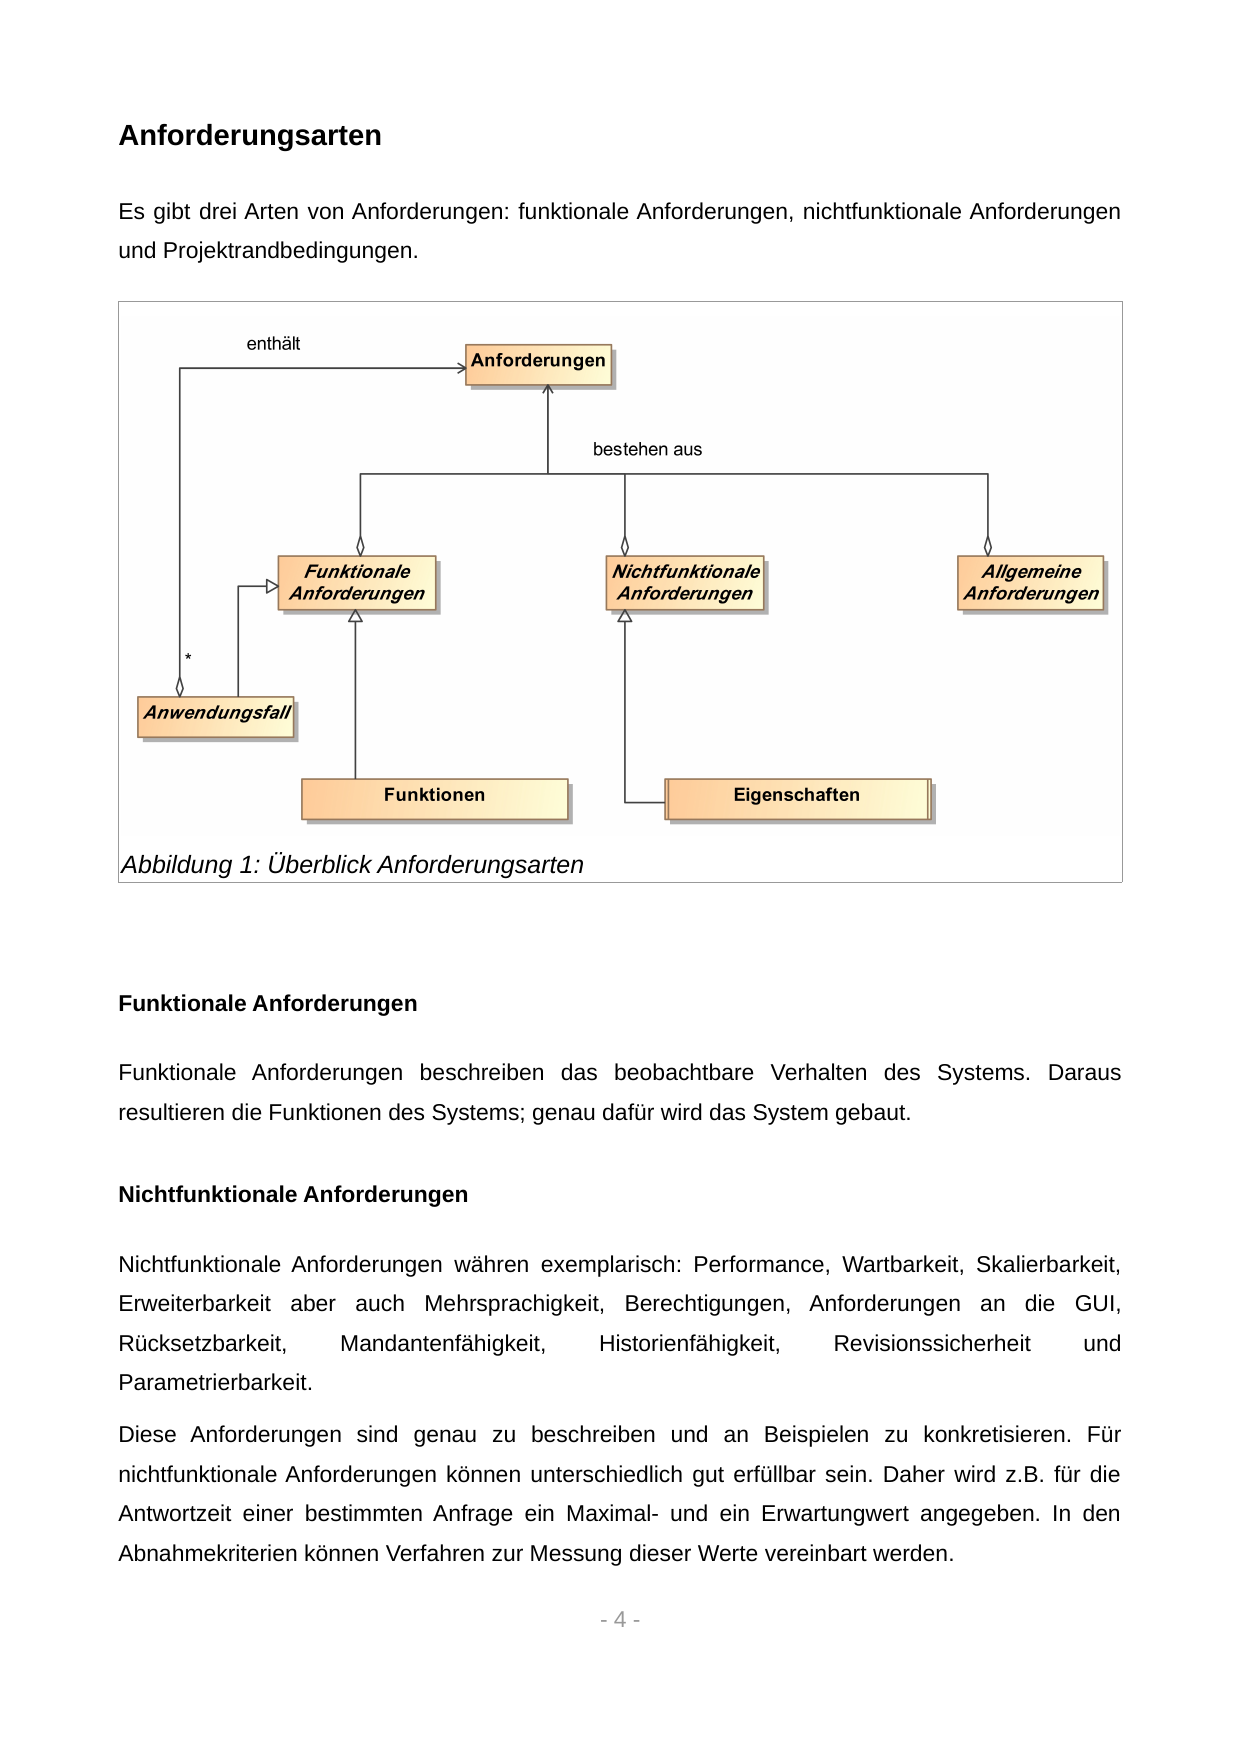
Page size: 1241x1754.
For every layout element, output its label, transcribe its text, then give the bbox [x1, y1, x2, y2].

text Diese Anforderungen sind genau zu beschreiben und an Beispielen zu konkretisieren. Für nichtfunktionale Anforderungen können unterschiedlich gut erfüllbar sein. Daher wird z.B. für die Antwortzeit einer bestimmten Anfrage ein Maximal- und ein Erwartungwert angegeben. In den Abnahmekriterien können Verfahren zur Messung dieser Werte vereinbart werden. [118, 1421, 1122, 1566]
text Es gibt drei Arten von Anforderungen: funktionale Anforderungen, nichtfunktionale Anforderungen und Projektrandbedingungen. [118, 198, 1122, 264]
subtitle Funktionale Anforderungen [118, 989, 1122, 1016]
picture [121, 316, 1120, 836]
text Abbildung 1: Überblick Anforderungsarten [121, 836, 1119, 879]
subtitle Nichtfunktionale Anforderungen [118, 1181, 1122, 1208]
text Nichtfunktionale Anforderungen währen exemplarisch: Performance, Wartbarkeit, Skalierbarkeit, Erweiterbarkeit aber auch Mehrsprachigkeit, Berechtigungen, Anforderungen an die GUI, Rücksetzbarkeit, Mandantenfähigkeit, Historienfähigkeit, Revisionssicherheit und Parametrierbarkeit. [118, 1251, 1122, 1396]
text Funktionale Anforderungen beschreiben das beobachtbare Verhalten des Systems. Daraus resultieren die Funktionen des Systems; genau dafür wird das System gebaut. [118, 1059, 1122, 1125]
subtitle Anforderungsarten [118, 118, 1122, 152]
